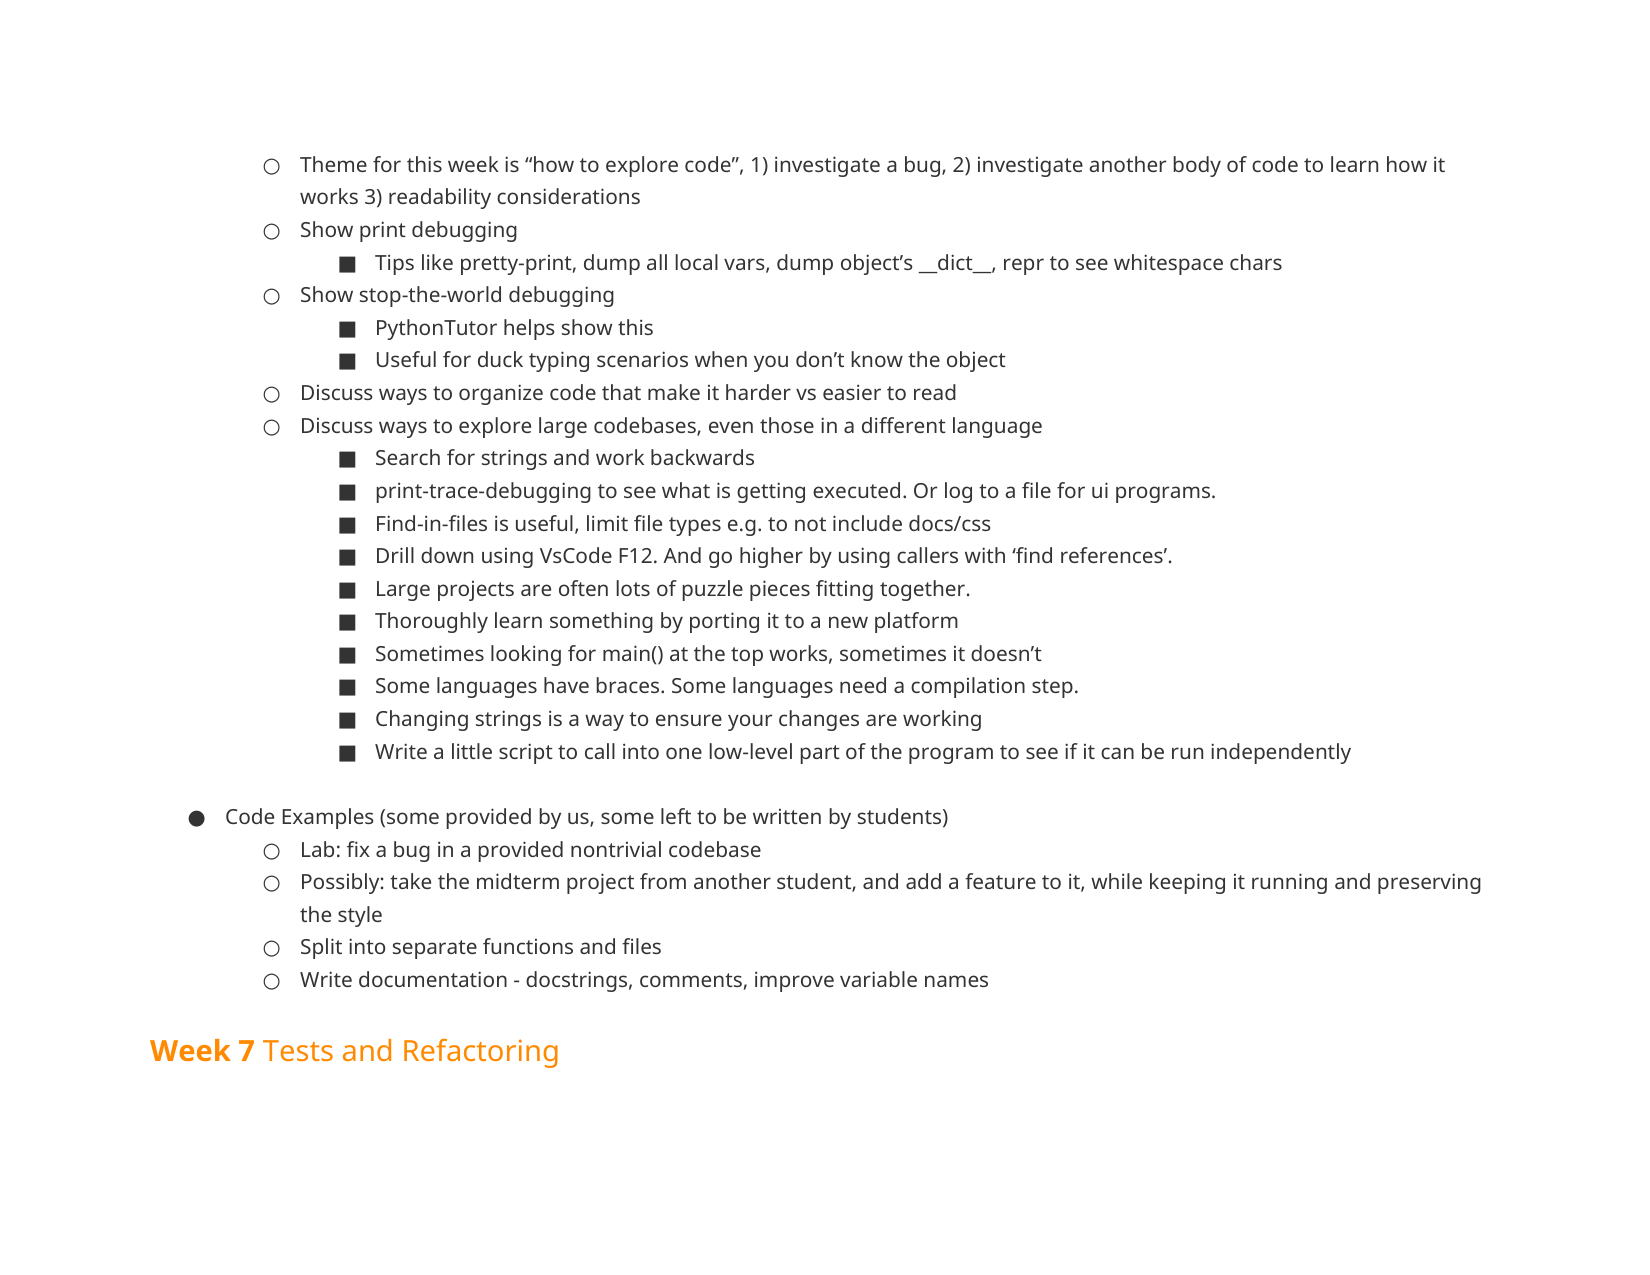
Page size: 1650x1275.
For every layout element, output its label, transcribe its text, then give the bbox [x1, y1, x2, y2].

list Write documentation - docstrings, comments, improve variable names [262, 965, 1500, 993]
list Changing strings is a way to ensure your changes are working [337, 704, 1500, 733]
list Drill down using VsCode F12. And go higher by using callers with ‘find references’. [337, 541, 1500, 570]
list Large projects are often lots of puzzle pieces fitting together. [337, 574, 1500, 602]
list Sometimes looking for main() at the top works, sometimes it doesn’t [337, 639, 1500, 667]
list Discuss ways to organize code that make it harder vs easier to read [262, 378, 1500, 407]
list Some languages have braces. Some languages need a compilation step. [337, 672, 1500, 700]
list Write a little script to call into one low-level part of the program to see if it can be run independently [337, 737, 1500, 765]
list Lab: fix a bug in a provided nontrivial codebase [262, 835, 1500, 863]
list print-trace-debugging to see what is getting executed. Or log to a file for ui programs. [337, 476, 1500, 504]
list Possibly: take the midterm project from another student, and add a feature to it, while keeping it running and preserving the style [262, 867, 1500, 928]
list Show stop-the-world debugging [262, 280, 1500, 309]
list Find-in-files is useful, limit file types e.g. to not include docs/css [337, 509, 1500, 537]
list Useful for duck typing scenarios when you don’t know the object [337, 346, 1500, 374]
list Tips like pretty-print, dump all local vars, dump object’s __dict__, repr to see whitespace chars [337, 248, 1500, 276]
list Show print debugging [262, 215, 1500, 244]
list Search for strings and work backwards [337, 443, 1500, 472]
list Code Examples (some provided by us, some left to be written by students) [187, 802, 1500, 831]
list PythonTutor helps show this [337, 313, 1500, 341]
subtitle Week 7 Tests and Refactoring [150, 1030, 1500, 1070]
list Split into separate functions and files [262, 932, 1500, 961]
list Theme for this week is “how to explore code”, 1) investigate a bug, 2) investigate another body of code to learn how it works 3) readability considerations [262, 150, 1500, 211]
list Discuss ways to explore large codebases, even those in a different language [262, 411, 1500, 439]
list Thoroughly learn something by porting it to a new platform [337, 606, 1500, 635]
